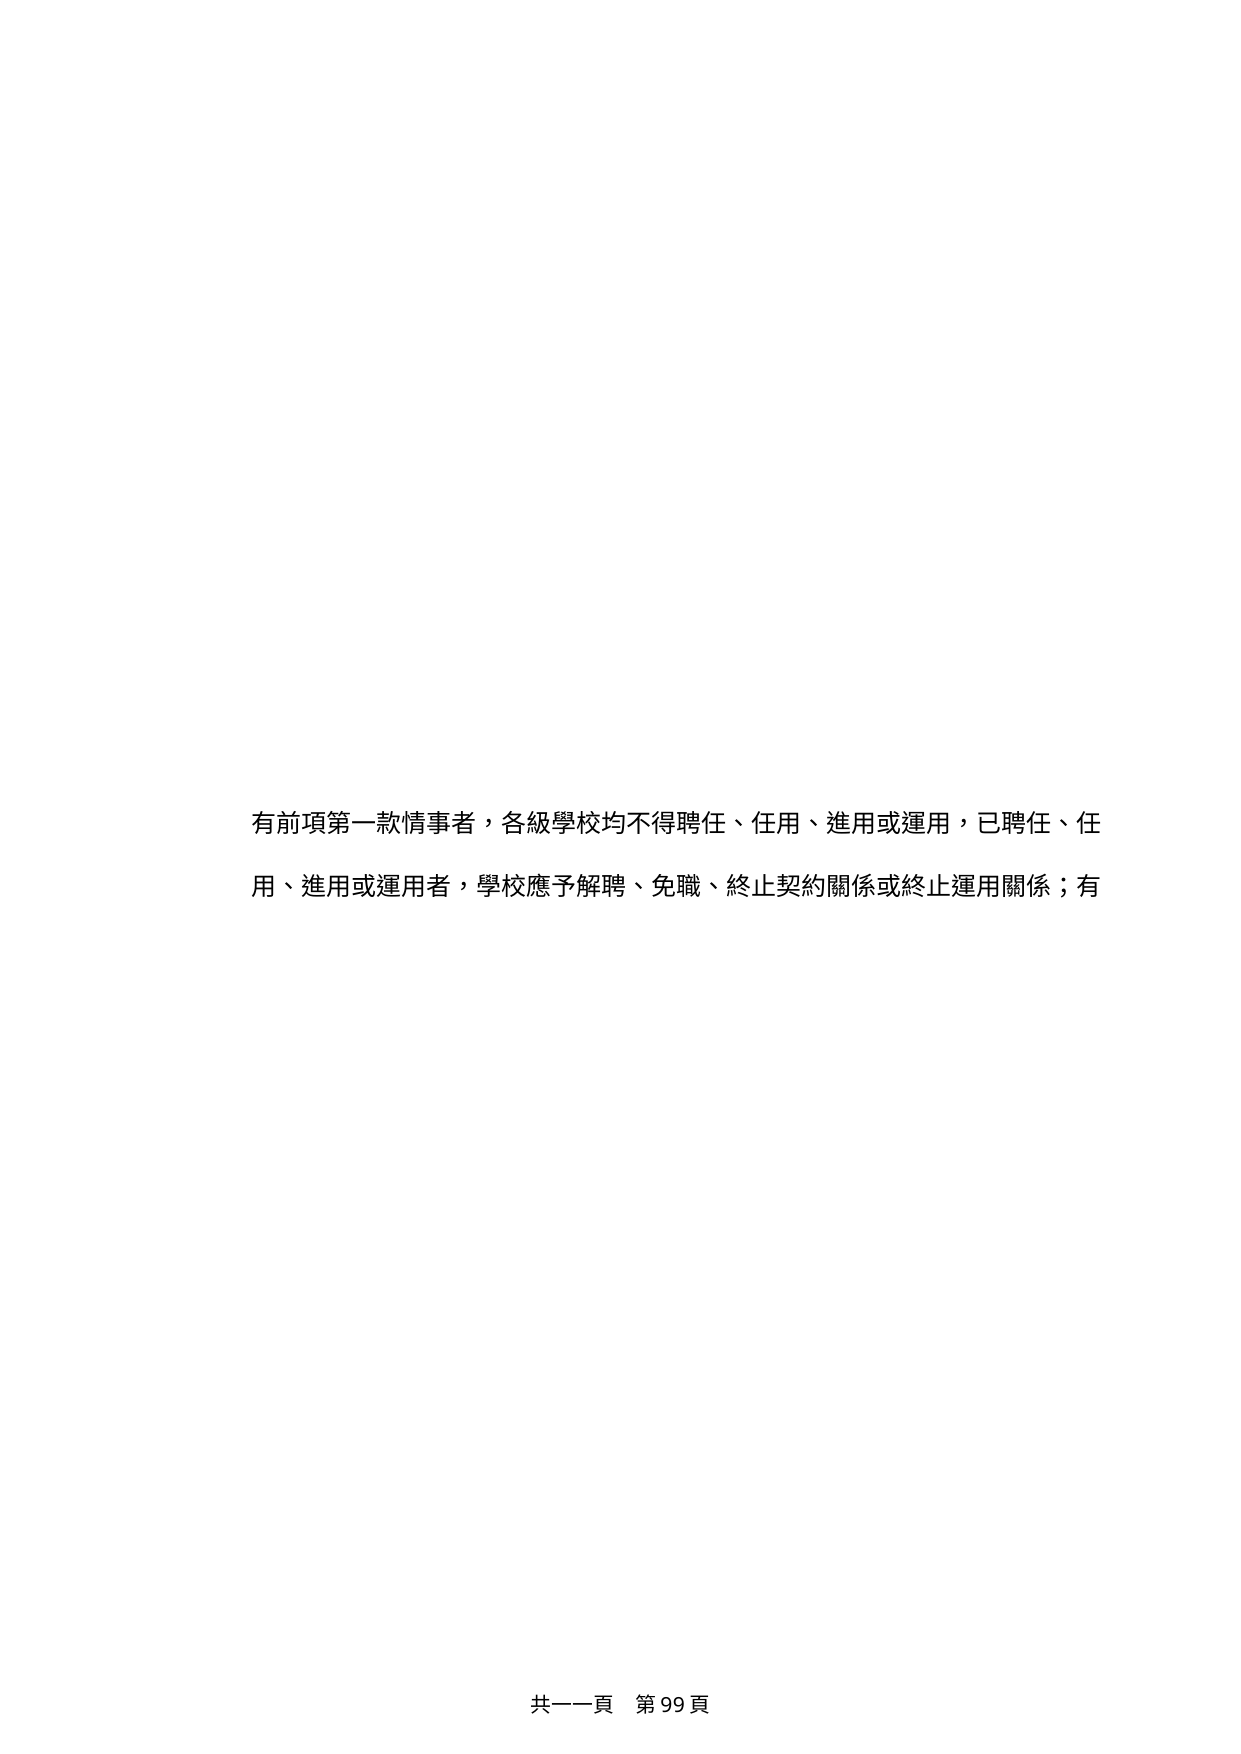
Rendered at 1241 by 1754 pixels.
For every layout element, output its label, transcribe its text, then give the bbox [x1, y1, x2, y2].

text 有前項第一款情事者，各級學校均不得聘任、任用、進用或運用，已聘任、任用、進用或運用者，學校應予解聘、免職、終止契約關係或終止運用關係；有 [251, 780, 1122, 905]
